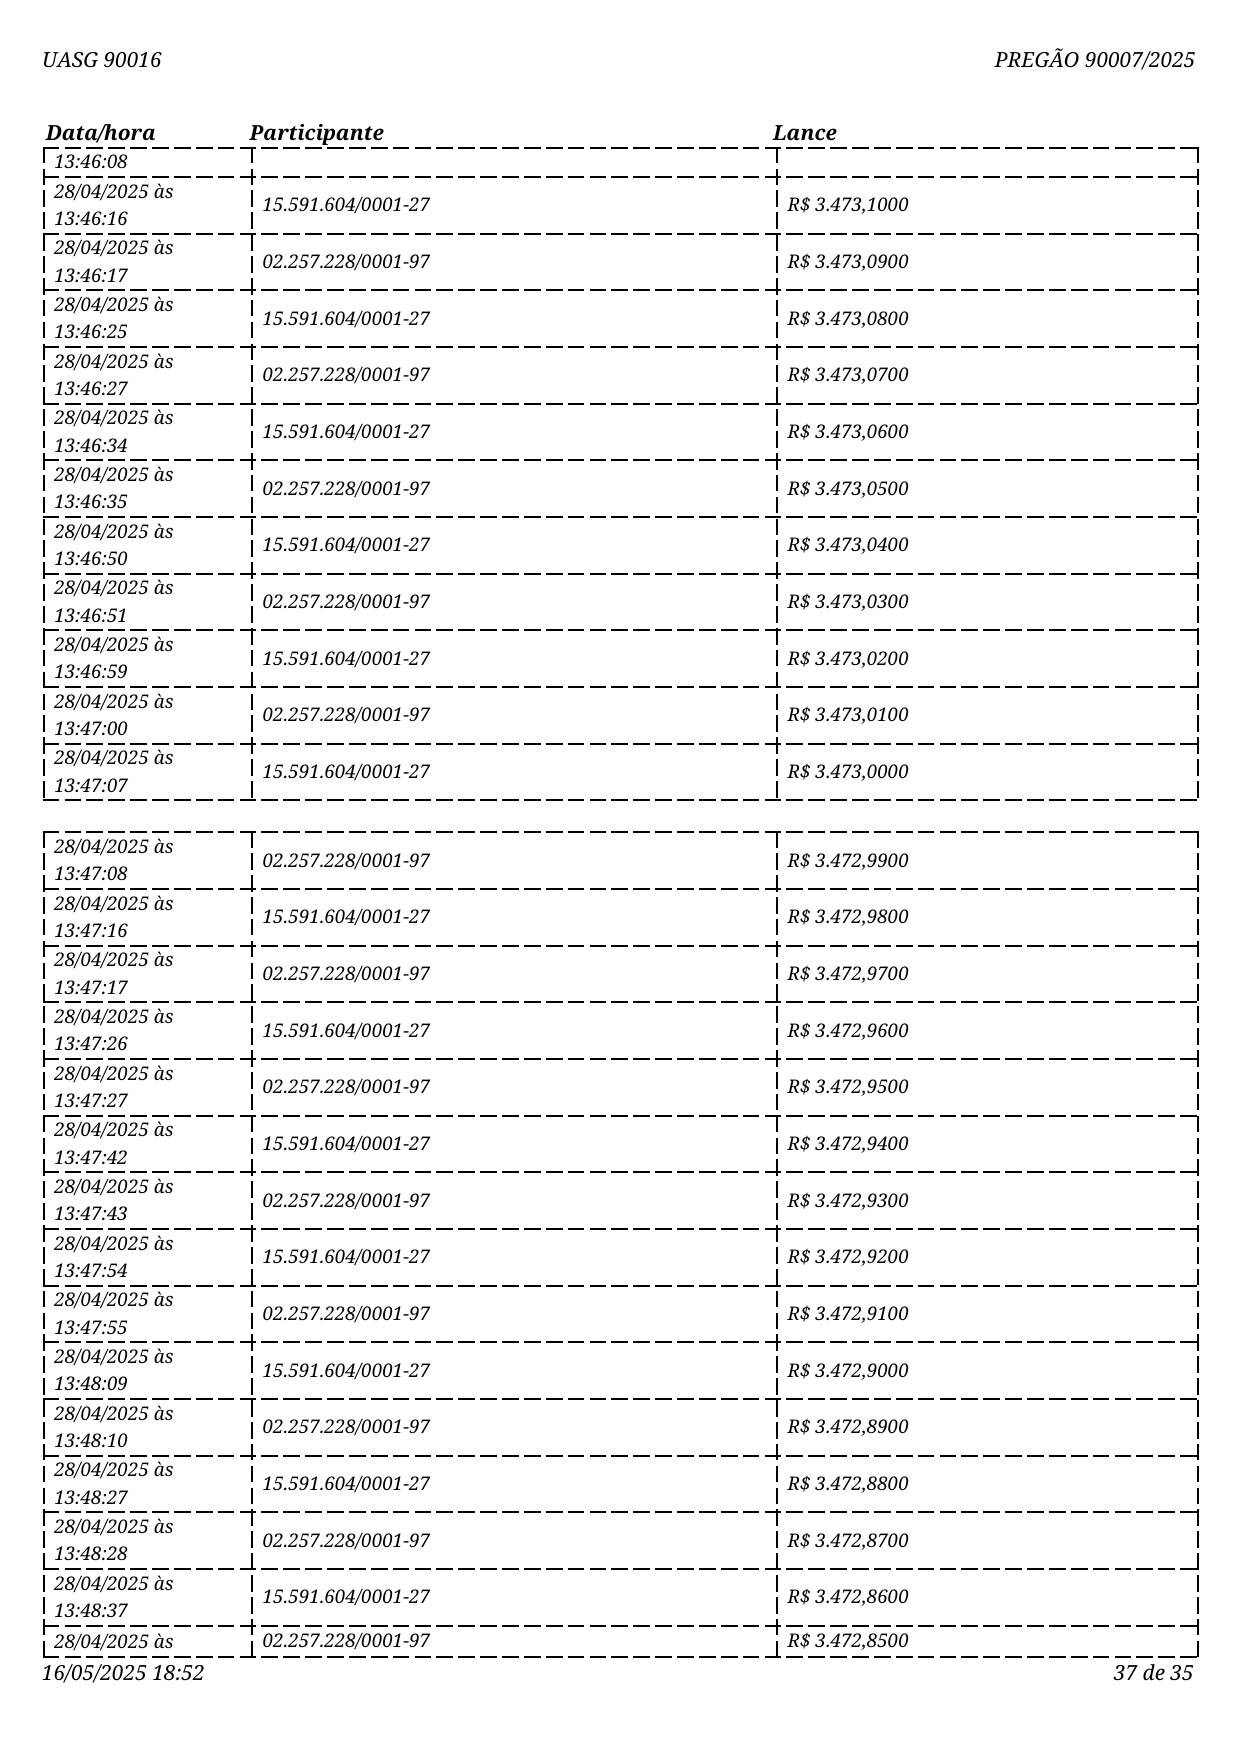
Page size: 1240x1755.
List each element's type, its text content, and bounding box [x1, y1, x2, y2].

table_cell 02.257.228/0001-97 [252, 573, 777, 629]
table_cell 28/04/2025 às 13:48:10 [44, 1398, 252, 1454]
table_header R$ 3.472,9900 [777, 831, 1198, 888]
table_cell 02.257.228/0001-97 [252, 1625, 777, 1656]
table_cell 02.257.228/0001-97 [252, 1398, 777, 1454]
table_cell 15.591.604/0001-27 [252, 403, 777, 459]
table_cell R$ 3.472,9100 [777, 1285, 1198, 1341]
table_cell R$ 3.472,9300 [777, 1171, 1198, 1228]
table_cell 28/04/2025 às 13:46:50 [44, 516, 252, 573]
table_cell 15.591.604/0001-27 [252, 1568, 777, 1624]
table_cell 28/04/2025 às 13:48:28 [44, 1511, 252, 1568]
table_cell R$ 3.473,0900 [777, 233, 1198, 289]
table_cell 28/04/2025 às 13:47:55 [44, 1285, 252, 1341]
table_cell R$ 3.472,8700 [777, 1511, 1198, 1568]
table_cell 28/04/2025 às 13:47:42 [44, 1115, 252, 1171]
table_cell 28/04/2025 às 13:46:35 [44, 459, 252, 516]
table_cell R$ 3.472,9600 [777, 1001, 1198, 1058]
table_cell 02.257.228/0001-97 [252, 233, 777, 289]
table_cell 15.591.604/0001-27 [252, 743, 777, 799]
table_cell 28/04/2025 às 13:46:51 [44, 573, 252, 629]
table_cell 15.591.604/0001-27 [252, 1455, 777, 1511]
table_cell 15.591.604/0001-27 [252, 1228, 777, 1284]
table_cell 02.257.228/0001-97 [252, 1171, 777, 1228]
table_cell R$ 3.472,9400 [777, 1115, 1198, 1171]
table_cell 28/04/2025 às 13:47:43 [44, 1171, 252, 1228]
table_cell 15.591.604/0001-27 [252, 1001, 777, 1058]
table_cell R$ 3.472,9000 [777, 1341, 1198, 1398]
table_cell R$ 3.473,0500 [777, 459, 1198, 516]
table_cell 15.591.604/0001-27 [252, 516, 777, 573]
table_cell R$ 3.473,0800 [777, 289, 1198, 346]
table_cell R$ 3.472,9700 [777, 945, 1198, 1001]
table_cell R$ 3.473,0700 [777, 346, 1198, 403]
table_cell 13:46:08 [44, 147, 252, 176]
table_cell R$ 3.472,9500 [777, 1058, 1198, 1114]
table_cell 02.257.228/0001-97 [252, 1511, 777, 1568]
table_cell R$ 3.472,8600 [777, 1568, 1198, 1624]
table_cell 02.257.228/0001-97 [252, 346, 777, 403]
table_cell 28/04/2025 às 13:46:16 [44, 176, 252, 233]
table_cell 15.591.604/0001-27 [252, 1115, 777, 1171]
table_cell 28/04/2025 às 13:47:00 [44, 686, 252, 743]
table_cell 02.257.228/0001-97 [252, 1285, 777, 1341]
table_cell R$ 3.473,1000 [777, 176, 1198, 233]
table_cell 28/04/2025 às 13:46:25 [44, 289, 252, 346]
table_cell 28/04/2025 às 13:48:27 [44, 1455, 252, 1511]
table_cell R$ 3.473,0100 [777, 686, 1198, 743]
table_cell R$ 3.473,0000 [777, 743, 1198, 799]
table_cell 28/04/2025 às 13:48:09 [44, 1341, 252, 1398]
table_cell 28/04/2025 às 13:47:17 [44, 945, 252, 1001]
table_cell 15.591.604/0001-27 [252, 629, 777, 686]
table_cell R$ 3.473,0400 [777, 516, 1198, 573]
table_cell [252, 147, 777, 176]
table_cell [777, 147, 1198, 176]
table_cell 15.591.604/0001-27 [252, 289, 777, 346]
table_cell R$ 3.472,9800 [777, 888, 1198, 944]
table_cell R$ 3.472,8800 [777, 1455, 1198, 1511]
table_cell 28/04/2025 às 13:46:17 [44, 233, 252, 289]
table_cell R$ 3.472,8500 [777, 1625, 1198, 1656]
table_cell R$ 3.473,0300 [777, 573, 1198, 629]
table_cell R$ 3.473,0200 [777, 629, 1198, 686]
table_cell R$ 3.472,9200 [777, 1228, 1198, 1284]
table_header 28/04/2025 às 13:47:08 [44, 831, 252, 888]
table_header 02.257.228/0001-97 [252, 831, 777, 888]
table_cell 28/04/2025 às 13:47:54 [44, 1228, 252, 1284]
table_cell 15.591.604/0001-27 [252, 176, 777, 233]
table_cell 28/04/2025 às 13:46:34 [44, 403, 252, 459]
table_cell 28/04/2025 às 13:47:16 [44, 888, 252, 944]
table_cell 02.257.228/0001-97 [252, 459, 777, 516]
table_cell 02.257.228/0001-97 [252, 686, 777, 743]
table_cell 28/04/2025 às 13:46:59 [44, 629, 252, 686]
table_cell 15.591.604/0001-27 [252, 1341, 777, 1398]
table_cell 15.591.604/0001-27 [252, 888, 777, 944]
table_cell 28/04/2025 às 13:47:26 [44, 1001, 252, 1058]
table_cell 28/04/2025 às 13:48:37 [44, 1568, 252, 1624]
table_cell 28/04/2025 às 13:47:27 [44, 1058, 252, 1114]
table_cell R$ 3.473,0600 [777, 403, 1198, 459]
table_cell 28/04/2025 às [44, 1625, 252, 1656]
table_cell 02.257.228/0001-97 [252, 1058, 777, 1114]
table_cell 28/04/2025 às 13:47:07 [44, 743, 252, 799]
table_cell R$ 3.472,8900 [777, 1398, 1198, 1454]
table_cell 28/04/2025 às 13:46:27 [44, 346, 252, 403]
table_cell 02.257.228/0001-97 [252, 945, 777, 1001]
